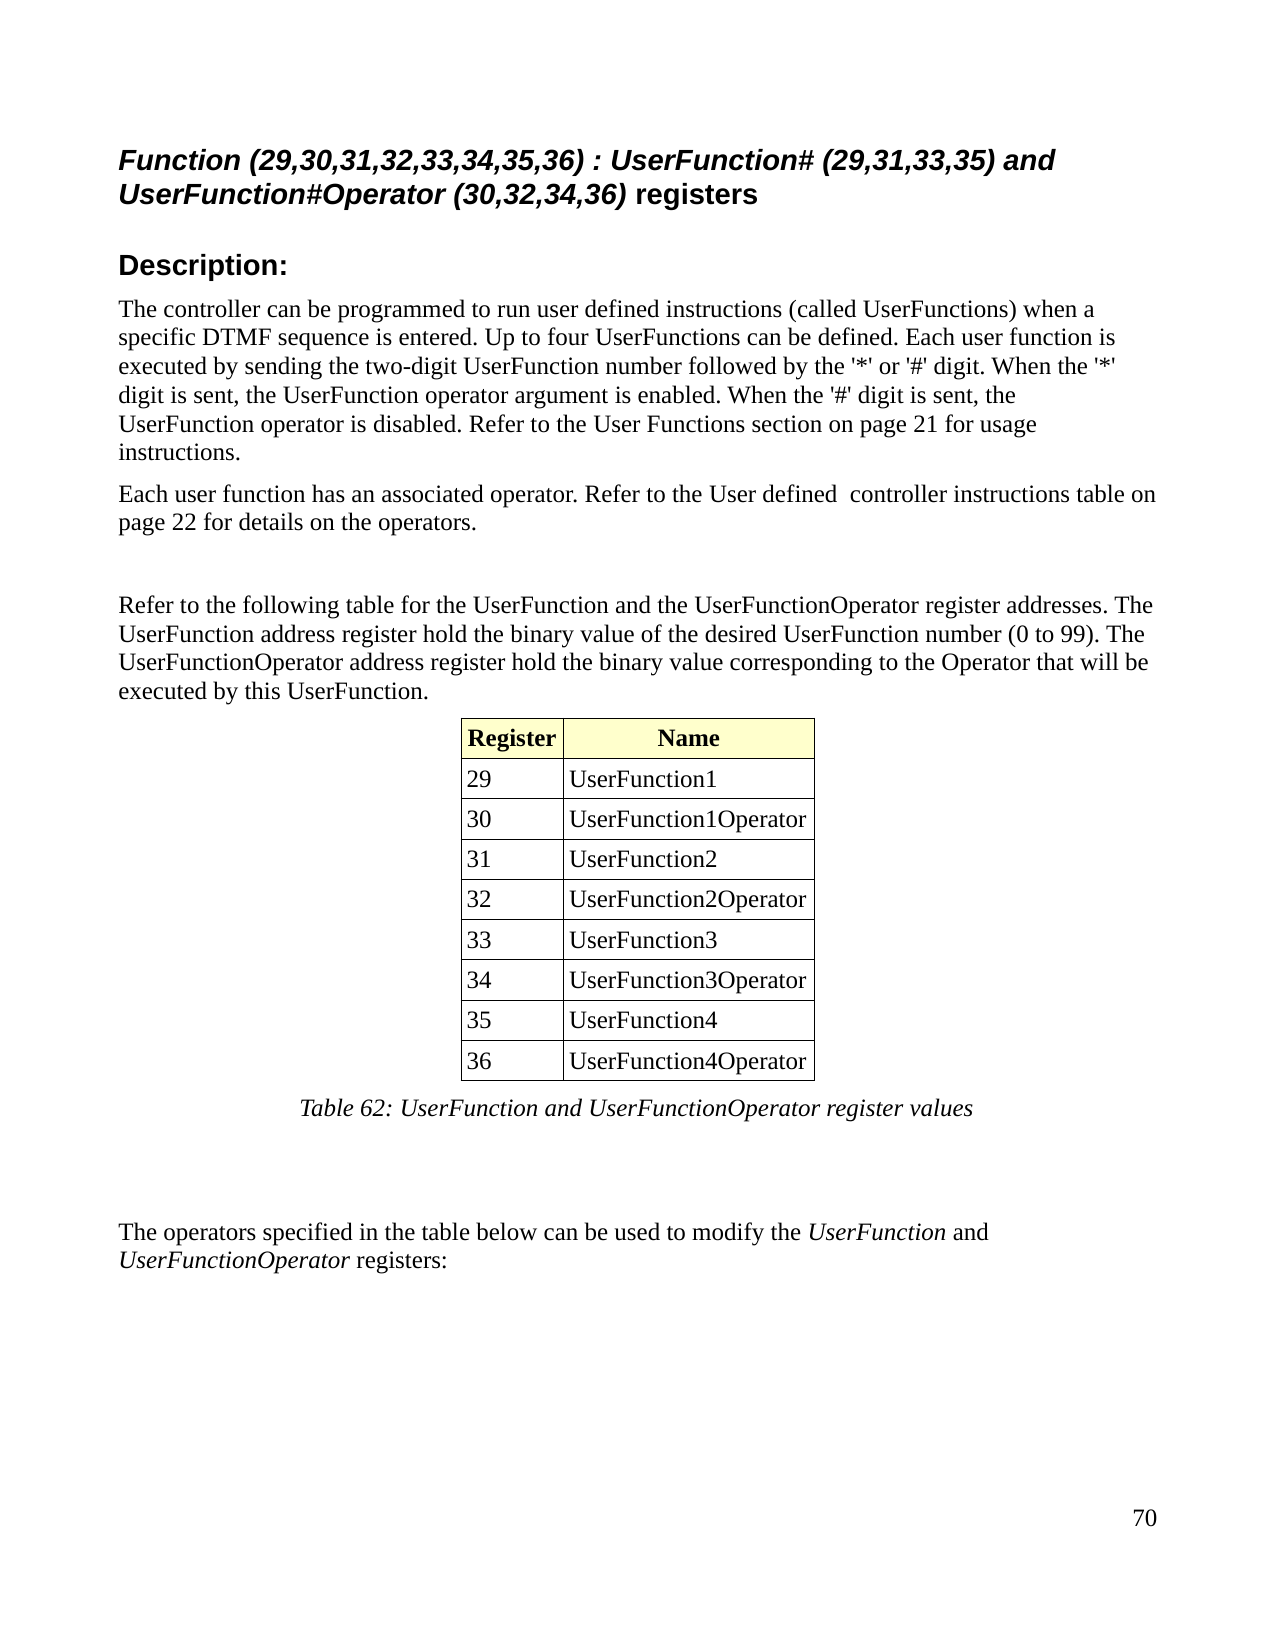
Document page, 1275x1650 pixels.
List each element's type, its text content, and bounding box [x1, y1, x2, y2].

table_cell 35 [462, 1001, 563, 1040]
subtitle Function (29,30,31,32,33,34,35,36) : UserFunction# (29,31,33,35) and UserFunction#Operator (30,32,34,36) registers [118, 143, 1157, 210]
table_cell 29 [462, 759, 563, 798]
text Each user function has an associated operator. Refer to the User defined controller instructions table on page 22 for details on the operators. [118, 479, 1157, 536]
subtitle Description: [118, 248, 1157, 281]
table_cell UserFunction2Operator [564, 880, 814, 919]
text The controller can be programmed to run user defined instructions (called UserFunctions) when a specific DTMF sequence is entered. Up to four UserFunctions can be defined. Each user function is executed by sending the two-digit UserFunction number followed by the '*' or '#' digit. When the '*' digit is sent, the UserFunction operator argument is enabled. When the '#' digit is sent, the UserFunction operator is disabled. Refer to the User Functions section on page 21 for usage instructions. [118, 294, 1157, 466]
table_cell 32 [462, 880, 563, 919]
table_cell UserFunction2 [564, 840, 814, 879]
text Table 62: UserFunction and UserFunctionOperator register values [118, 1093, 1157, 1122]
table_header Name [564, 719, 814, 758]
table_cell UserFunction1Operator [564, 799, 814, 838]
table_cell 33 [462, 920, 563, 959]
text Refer to the following table for the UserFunction and the UserFunctionOperator register addresses. The UserFunction address register hold the binary value of the desired UserFunction number (0 to 99). The UserFunctionOperator address register hold the binary value corresponding to the Operator that will be executed by this UserFunction. [118, 590, 1157, 705]
table_header Register [462, 719, 563, 758]
table_cell 30 [462, 799, 563, 838]
table_cell 34 [462, 960, 563, 1000]
text The operators specified in the table below can be used to modify the UserFunction and UserFunctionOperator registers: [118, 1217, 1157, 1274]
table_cell UserFunction4Operator [564, 1041, 814, 1080]
table_cell UserFunction3 [564, 920, 814, 959]
table_cell UserFunction4 [564, 1001, 814, 1040]
table_cell 31 [462, 840, 563, 879]
table_cell 36 [462, 1041, 563, 1080]
table_cell UserFunction3Operator [564, 960, 814, 1000]
table_cell UserFunction1 [564, 759, 814, 798]
